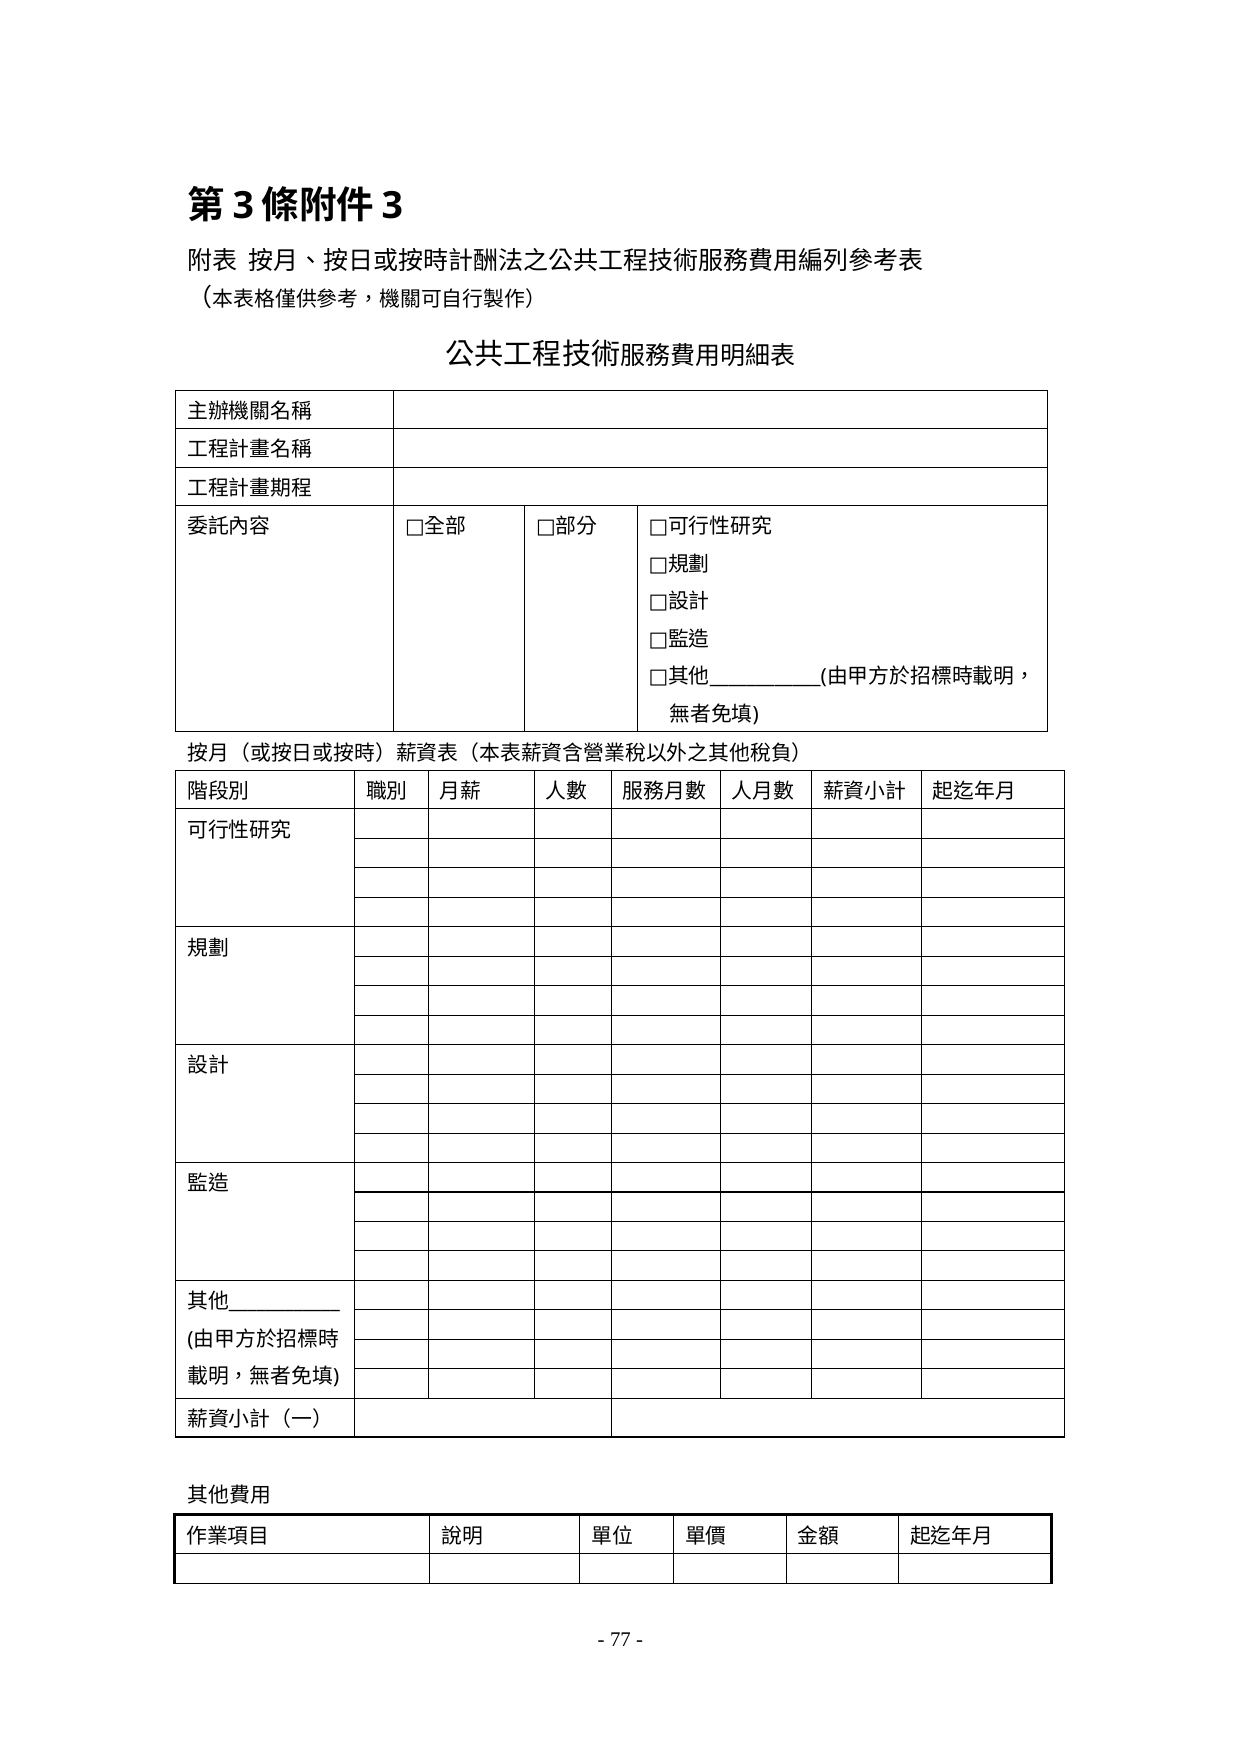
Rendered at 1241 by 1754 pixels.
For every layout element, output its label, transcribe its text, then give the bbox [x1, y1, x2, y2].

table_cell [922, 1134, 1064, 1162]
table_cell [429, 1134, 534, 1162]
table_header 職別 [355, 771, 428, 808]
table_cell [355, 1134, 428, 1162]
table_header 階段別 [176, 771, 354, 808]
table_cell 工程計畫期程 [176, 468, 393, 505]
table_cell [612, 927, 720, 956]
table_cell [429, 1016, 534, 1044]
table_cell [922, 809, 1064, 838]
table_cell [612, 986, 720, 1014]
table_cell [922, 1369, 1064, 1398]
table_cell [721, 1369, 811, 1398]
table_cell [535, 1134, 611, 1162]
table_cell 監造 [176, 1163, 354, 1280]
table_header 人數 [535, 771, 611, 808]
table_cell [922, 1281, 1064, 1309]
table_cell [721, 1075, 811, 1103]
table_cell [922, 1075, 1064, 1103]
table_cell [812, 1281, 921, 1309]
table_cell [612, 1075, 720, 1103]
table_cell [612, 1193, 720, 1221]
table_cell [355, 1281, 428, 1309]
table_cell [612, 898, 720, 926]
table_header 作業項目 [176, 1516, 429, 1553]
table_cell [922, 839, 1064, 867]
table_cell [429, 1251, 534, 1280]
table_cell [612, 1163, 720, 1191]
table_header 起迄年月 [922, 771, 1064, 808]
table_cell [535, 1340, 611, 1368]
table_cell [429, 1369, 534, 1398]
table_header 人月數 [721, 771, 811, 808]
table_cell [812, 1222, 921, 1250]
table_cell [355, 1016, 428, 1044]
table_cell [355, 1193, 428, 1221]
table_cell [612, 1369, 720, 1398]
table_cell [355, 1045, 428, 1073]
table_cell [721, 809, 811, 838]
table_cell [721, 1310, 811, 1339]
table_cell [355, 1163, 428, 1191]
table_cell [812, 1163, 921, 1191]
table_cell □部分 [525, 506, 637, 731]
table_cell [674, 1554, 786, 1582]
table_cell 規劃 [176, 927, 354, 1044]
table_cell [355, 1399, 611, 1436]
table_cell [721, 1163, 811, 1191]
table_cell [612, 1016, 720, 1044]
table_cell [535, 1251, 611, 1280]
table_cell 設計 [176, 1045, 354, 1162]
table_cell [429, 898, 534, 926]
table_cell [812, 1310, 921, 1339]
table_cell [355, 957, 428, 985]
table_cell [429, 839, 534, 867]
table_cell [812, 1251, 921, 1280]
table_cell [812, 927, 921, 956]
table_cell [812, 898, 921, 926]
table_cell [535, 1310, 611, 1339]
table_cell [612, 1104, 720, 1132]
table_cell [922, 1222, 1064, 1250]
table_cell 工程計畫名稱 [176, 429, 393, 467]
table_cell [429, 1193, 534, 1221]
table_cell [922, 1104, 1064, 1132]
table_cell [721, 1045, 811, 1073]
table_cell [612, 809, 720, 838]
text 其他費用 [187, 1475, 1053, 1512]
table_cell [429, 986, 534, 1014]
table_cell [355, 1251, 428, 1280]
table_header 主辦機關名稱 [176, 391, 393, 428]
table_cell [429, 1163, 534, 1191]
table_cell [922, 1340, 1064, 1368]
table_cell [535, 868, 611, 897]
table_cell [721, 1134, 811, 1162]
table_cell [721, 1193, 811, 1221]
table_cell [429, 1281, 534, 1309]
text （本表格僅供參考，機關可自行製作） [187, 277, 1053, 314]
table_cell [812, 809, 921, 838]
table_cell [721, 1281, 811, 1309]
table_cell [535, 927, 611, 956]
table_cell [721, 1251, 811, 1280]
table_cell [812, 1016, 921, 1044]
table_cell [721, 868, 811, 897]
table_cell [429, 1075, 534, 1103]
table_cell [535, 986, 611, 1014]
table_cell [922, 1193, 1064, 1221]
table_cell [535, 1104, 611, 1132]
table_cell [429, 1222, 534, 1250]
table_cell [355, 1075, 428, 1103]
table_cell [355, 1222, 428, 1250]
table_cell [812, 986, 921, 1014]
table_cell [612, 1222, 720, 1250]
table_cell [355, 927, 428, 956]
table_cell [812, 1340, 921, 1368]
table_cell [612, 1045, 720, 1073]
table_cell [612, 1340, 720, 1368]
table_cell [535, 809, 611, 838]
table_cell [429, 868, 534, 897]
text 附表 按月、按日或按時計酬法之公共工程技術服務費用編列參考表 [187, 239, 1053, 277]
table_cell [535, 1075, 611, 1103]
table_header 單價 [674, 1516, 786, 1553]
table_cell [355, 839, 428, 867]
table_cell [535, 957, 611, 985]
table_cell [812, 868, 921, 897]
text 第3條附件3 [187, 164, 1053, 239]
table_cell [429, 1045, 534, 1073]
table_cell [812, 1045, 921, 1073]
table_cell [430, 1554, 579, 1582]
table_cell [922, 1310, 1064, 1339]
table_cell [922, 1163, 1064, 1191]
table_cell [612, 839, 720, 867]
table_header 起迄年月 [899, 1516, 1050, 1553]
table_cell [721, 986, 811, 1014]
table_cell [922, 1251, 1064, 1280]
table_cell [922, 1016, 1064, 1044]
table_cell [721, 927, 811, 956]
table_cell [535, 1369, 611, 1398]
table_cell [355, 868, 428, 897]
table_cell [429, 1340, 534, 1368]
table_header 薪資小計 [812, 771, 921, 808]
table_cell [394, 468, 1047, 505]
table_cell [787, 1554, 898, 1582]
table_cell [812, 1075, 921, 1103]
table_cell [429, 809, 534, 838]
table_cell [612, 957, 720, 985]
text 按月（或按日或按時）薪資表（本表薪資含營業稅以外之其他稅負） [187, 732, 1053, 770]
table_cell [812, 957, 921, 985]
table_cell [922, 927, 1064, 956]
table_cell □全部 [394, 506, 524, 731]
table_cell [535, 898, 611, 926]
table_cell [429, 957, 534, 985]
table_header [394, 391, 1047, 428]
table_cell [355, 1340, 428, 1368]
table_cell 其他____________(由甲方於招標時載明，無者免填) [176, 1281, 354, 1398]
text 公共工程技術服務費用明細表 [187, 314, 1053, 389]
table_cell □可行性研究 □規劃 □設計 □監造 □其他____________(由甲方於招標時載明，無者免填) [638, 506, 1047, 731]
table_cell 薪資小計（一） [176, 1399, 354, 1436]
table_cell [429, 1104, 534, 1132]
table_cell [535, 1193, 611, 1221]
table_cell [580, 1554, 673, 1582]
table_cell 委託內容 [176, 506, 393, 731]
table_header 單位 [580, 1516, 673, 1553]
table_cell [535, 1163, 611, 1191]
table_header 說明 [430, 1516, 579, 1553]
table_cell [535, 1045, 611, 1073]
table_cell [922, 898, 1064, 926]
table_cell [612, 1310, 720, 1339]
table_cell [394, 429, 1047, 467]
table_cell [176, 1554, 429, 1582]
table_cell [812, 1369, 921, 1398]
table_cell [812, 1193, 921, 1221]
table_header 服務月數 [612, 771, 720, 808]
table_cell [721, 1104, 811, 1132]
table_cell [355, 1369, 428, 1398]
table_cell [535, 839, 611, 867]
table_cell [612, 1399, 1064, 1436]
table_cell [922, 957, 1064, 985]
table_cell [535, 1281, 611, 1309]
table_cell [812, 1134, 921, 1162]
table_cell [535, 1222, 611, 1250]
table_cell [721, 1340, 811, 1368]
table_cell [721, 1016, 811, 1044]
table_cell 可行性研究 [176, 809, 354, 926]
table_cell [612, 868, 720, 897]
table_cell [612, 1281, 720, 1309]
table_cell [721, 957, 811, 985]
table_cell [429, 1310, 534, 1339]
table_cell [812, 839, 921, 867]
table_cell [612, 1134, 720, 1162]
table_cell [429, 927, 534, 956]
table_cell [922, 986, 1064, 1014]
table_cell [922, 868, 1064, 897]
table_cell [355, 898, 428, 926]
table_cell [612, 1251, 720, 1280]
table_cell [922, 1045, 1064, 1073]
table_cell [355, 986, 428, 1014]
table_cell [721, 839, 811, 867]
table_header 金額 [787, 1516, 898, 1553]
table_cell [721, 898, 811, 926]
table_header 月薪 [429, 771, 534, 808]
table_cell [355, 1104, 428, 1132]
table_cell [812, 1104, 921, 1132]
table_cell [355, 809, 428, 838]
table_cell [355, 1310, 428, 1339]
table_cell [535, 1016, 611, 1044]
table_cell [899, 1554, 1050, 1582]
table_cell [721, 1222, 811, 1250]
